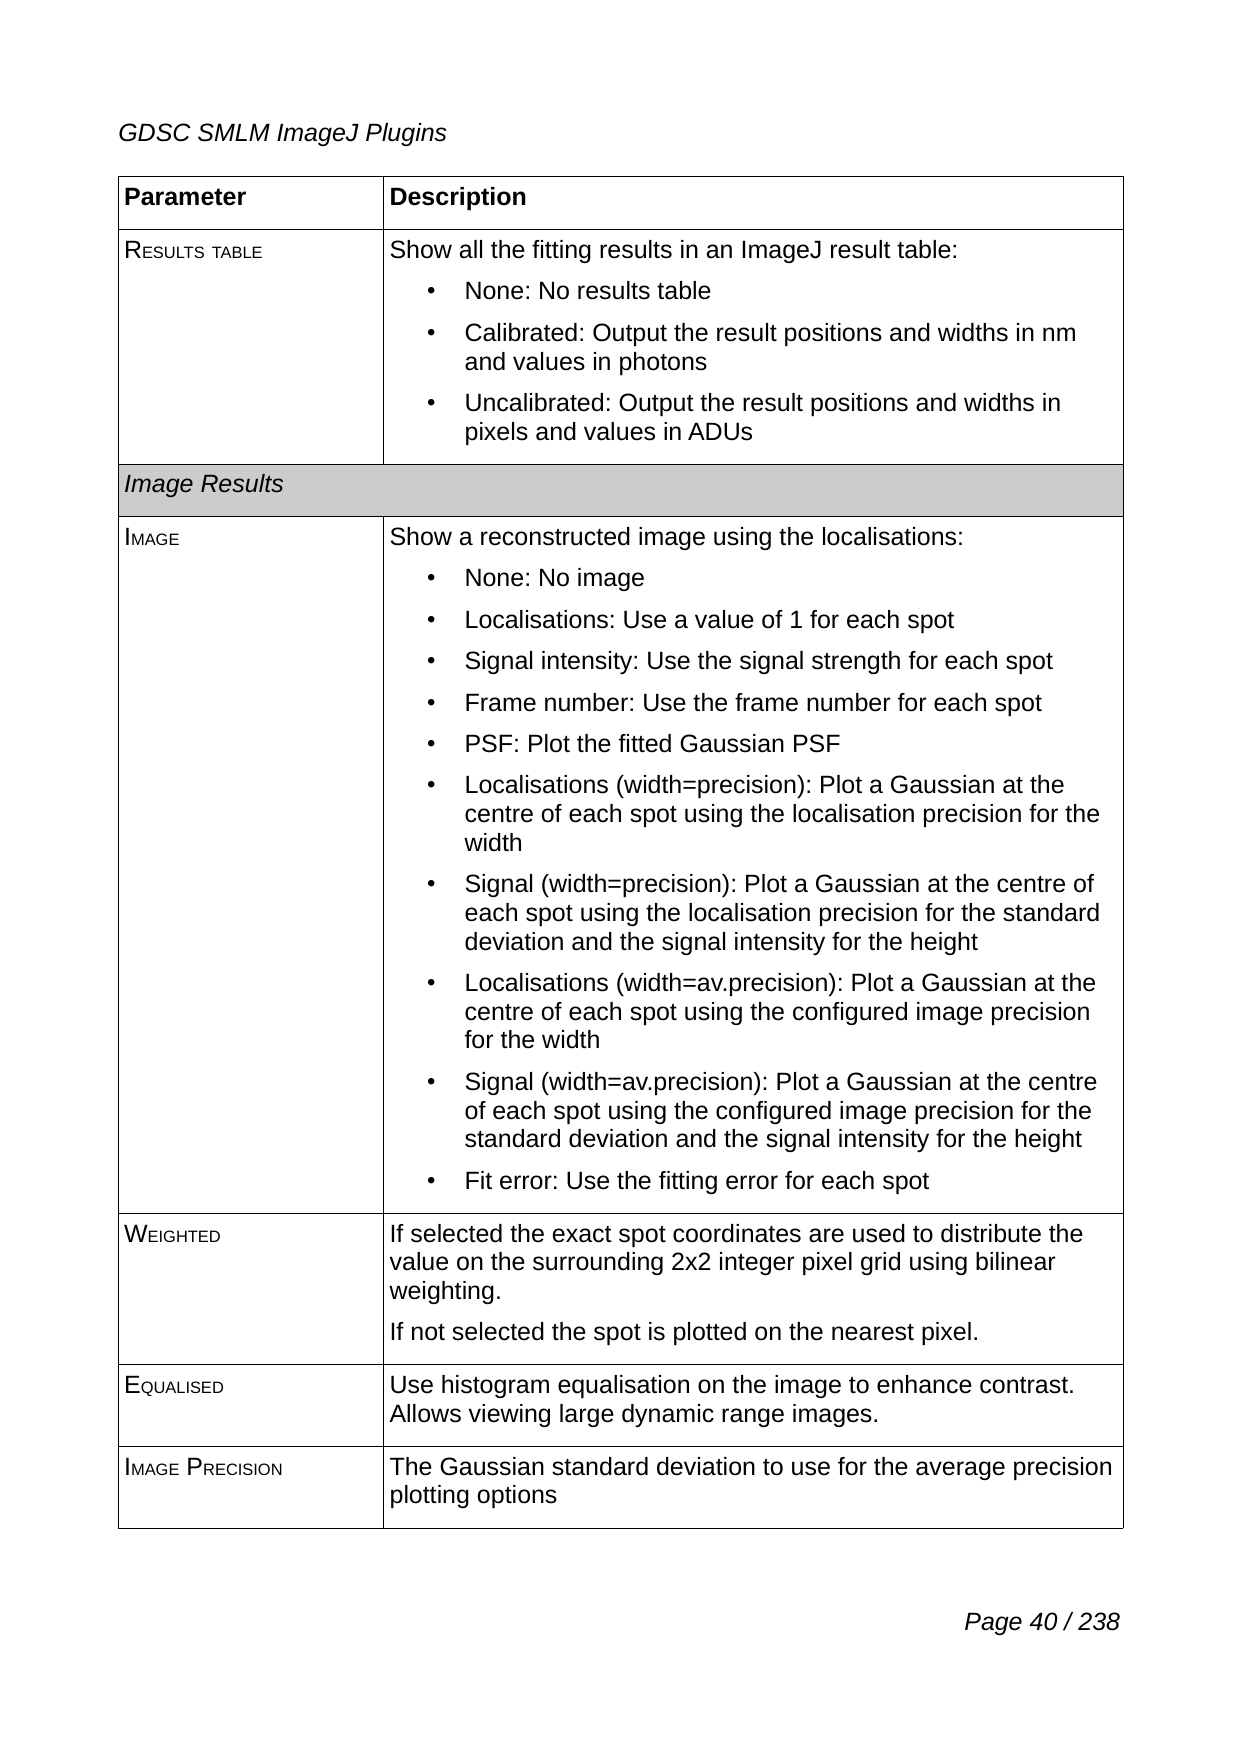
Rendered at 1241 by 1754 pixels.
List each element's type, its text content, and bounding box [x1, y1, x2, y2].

table_cell Results table [119, 230, 383, 463]
table_header Parameter [119, 177, 383, 229]
table_cell Image Precision [119, 1447, 383, 1527]
table_cell Show all the fitting results in an ImageJ result table: None: No results table Calibrated: Output the result positions and widths in nm and values in photons Uncalibrated: Output the result positions and widths in pixels and values in ADUs [384, 230, 1123, 463]
table_header Description [384, 177, 1123, 229]
table_cell The Gaussian standard deviation to use for the average precision plotting options [384, 1447, 1123, 1527]
table_cell Image Results [119, 465, 1123, 516]
table_cell Equalised [119, 1365, 383, 1446]
table_cell Use histogram equalisation on the image to enhance contrast. Allows viewing large dynamic range images. [384, 1365, 1123, 1446]
table_cell Weighted [119, 1214, 383, 1364]
table_cell Image [119, 517, 383, 1213]
table_cell If selected the exact spot coordinates are used to distribute the value on the surrounding 2x2 integer pixel grid using bilinear weighting. If not selected the spot is plotted on the nearest pixel. [384, 1214, 1123, 1364]
table_cell Show a reconstructed image using the localisations: None: No image Localisations: Use a value of 1 for each spot Signal intensity: Use the signal strength for each spot Frame number: Use the frame number for each spot PSF: Plot the fitted Gaussian PSF Localisations (width=precision): Plot a Gaussian at the centre of each spot using the localisation precision for the width Signal (width=precision): Plot a Gaussian at the centre of each spot using the localisation precision for the standard deviation and the signal intensity for the height Localisations (width=av.precision): Plot a Gaussian at the centre of each spot using the configured image precision for the width Signal (width=av.precision): Plot a Gaussian at the centre of each spot using the configured image precision for the standard deviation and the signal intensity for the height Fit error: Use the fitting error for each spot [384, 517, 1123, 1213]
